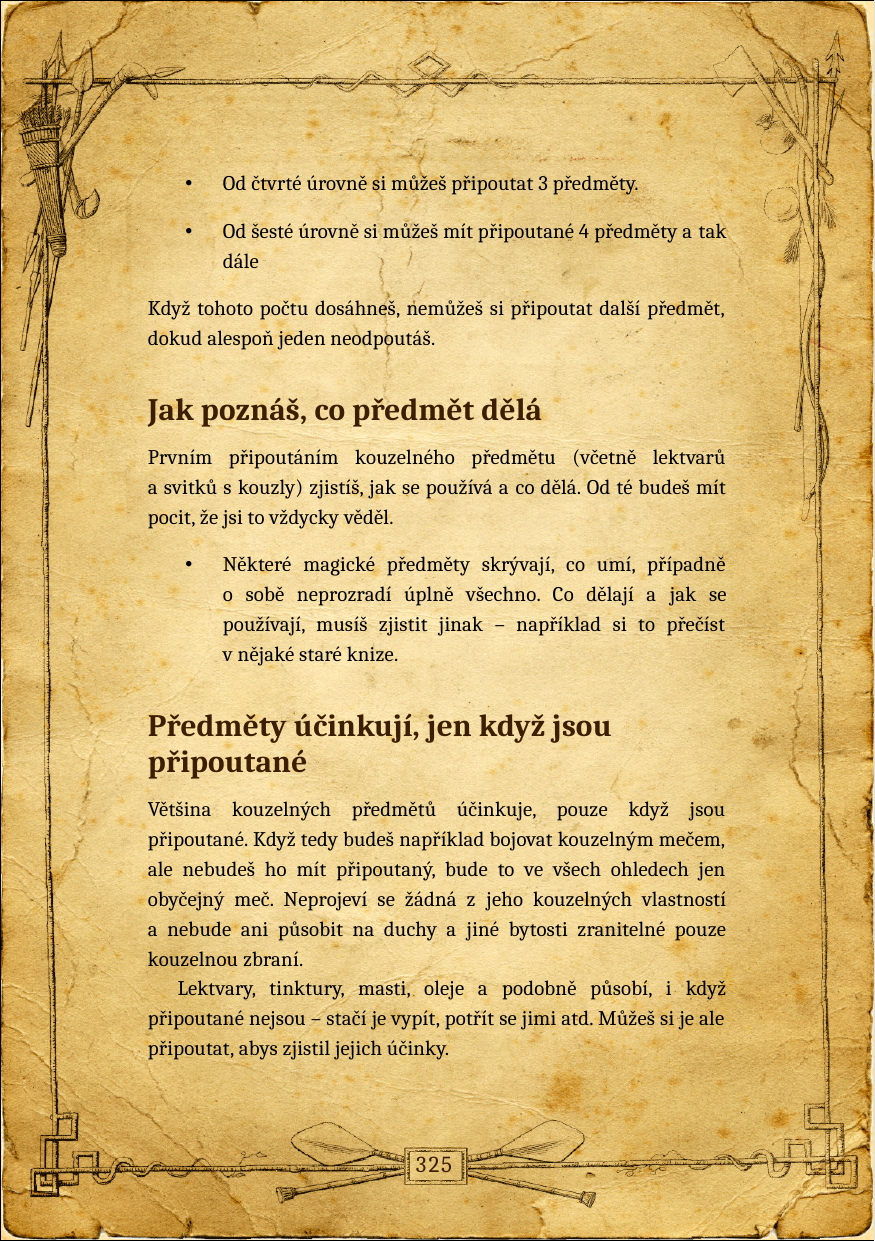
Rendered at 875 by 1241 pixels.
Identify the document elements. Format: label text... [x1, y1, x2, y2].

list Od šesté úrovně si můžeš mít připoutané 4 předměty a⁠ tak dále [185, 219, 726, 273]
text Prvním připoutáním kouzelného předmětu (včetně lektvarů a⁠ svitků s⁠ kouzly) zjistíš, jak se používá a⁠ co dělá. Od té budeš mít pocit, že jsi to vždycky věděl. [148, 446, 726, 529]
subtitle Jak poznáš, co předmět dělá [148, 392, 726, 428]
text Většina kouzelných předmětů účinkuje, pouze když jsou připoutané. Když tedy budeš například bojovat kouzelným mečem, ale nebudeš ho mít připoutaný, bude to ve všech ohledech jen obyčejný meč. Neprojeví se žádná z⁠ jeho kouzelných vlastností a⁠ nebude ani působit na duchy a⁠ jiné bytosti zranitelné pouze kouzelnou zbraní. Lektvary, tinktury, masti, oleje a⁠ podobně působí, i⁠ když připoutané nejsou – stačí je vypít, potřít se jimi atd. Můžeš si je ale připoutat, abys zjistil jejich účinky. [148, 798, 726, 1061]
text Když tohoto počtu dosáhneš, nemůžeš si připoutat další předmět, dokud alespoň jeden neodpoutáš. [148, 297, 726, 351]
picture [1, 1, 874, 1240]
subtitle Předměty účinkují, jen když jsou připoutané [148, 708, 726, 780]
list Od čtvrté úrovně si můžeš připoutat 3 předměty. [185, 172, 726, 196]
list Některé magické předměty skrývají, co umí, případně o⁠ sobě neprozradí úplně všechno. Co dělají a⁠ jak se používají, musíš zjistit jinak – například si to přečíst v⁠ nějaké staré knize. [185, 553, 726, 667]
